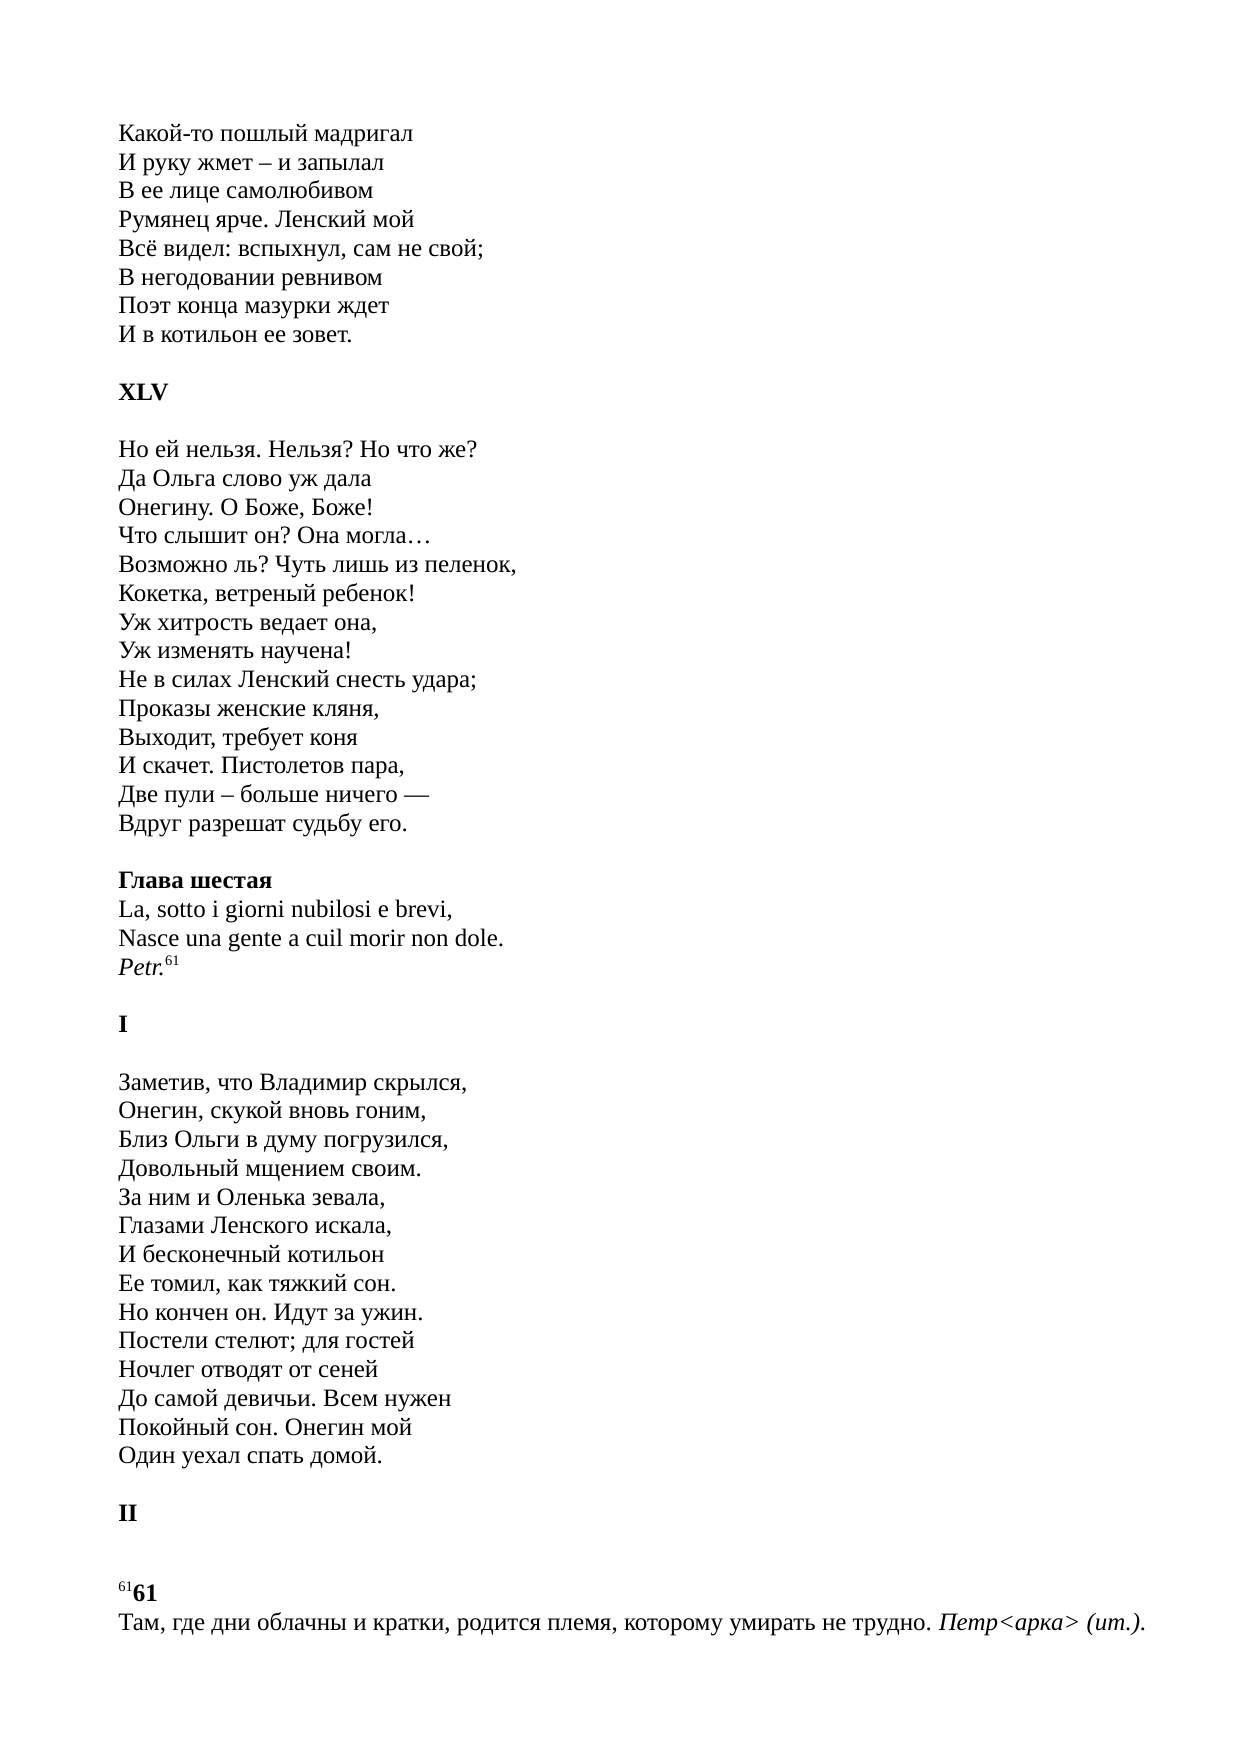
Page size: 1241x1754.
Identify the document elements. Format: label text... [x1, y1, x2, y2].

text Румянец ярче. Ленский мой [118, 204, 1240, 233]
text Что слышит он? Она могла… [118, 521, 1240, 549]
text Не в силах Ленский снесть удара; [118, 664, 1240, 693]
subtitle XLV [118, 377, 1240, 406]
text La, sotto i giorni nubilosi e brevi, [118, 894, 1240, 923]
text Один уехал спать домой. [118, 1441, 1240, 1469]
text Nasce una gente a cuil morir non dole. [118, 923, 1240, 952]
text И в котильон ее зовет. [118, 319, 1240, 348]
text В ее лице самолюбивом [118, 176, 1240, 204]
text До самой девичьи. Всем нужен [118, 1383, 1240, 1412]
text Онегину. О Боже, Боже! [118, 492, 1240, 521]
text Да Ольга слово уж дала [118, 463, 1240, 492]
text Глазами Ленского искала, [118, 1211, 1240, 1239]
text Возможно ль? Чуть лишь из пеленок, [118, 549, 1240, 578]
text Поэт конца мазурки ждет [118, 291, 1240, 319]
text Заметив, что Владимир скрылся, [118, 1067, 1240, 1096]
text И руку жмет – и запылал [118, 147, 1240, 176]
text 61 [118, 1578, 1240, 1607]
text Ночлег отводят от сеней [118, 1354, 1240, 1383]
text Кокетка, ветреный ребенок! [118, 578, 1240, 607]
text Но ей нельзя. Нельзя? Но что же? [118, 434, 1240, 463]
text Уж хитрость ведает она, [118, 607, 1240, 636]
text Petr. [118, 952, 1240, 981]
text Вдруг разрешат судьбу его. [118, 808, 1240, 837]
text Уж изменять научена! [118, 636, 1240, 664]
text Довольный мщением своим. [118, 1153, 1240, 1182]
text Но кончен он. Идут за ужин. [118, 1297, 1240, 1326]
text И скачет. Пистолетов пара, [118, 751, 1240, 779]
text И бесконечный котильон [118, 1239, 1240, 1268]
subtitle II [118, 1498, 1240, 1527]
text Онегин, скукой вновь гоним, [118, 1096, 1240, 1124]
text За ним и Оленька зевала, [118, 1182, 1240, 1211]
text Там, где дни облачны и кратки, родится племя, которому умирать не трудно. Петр<арка> (ит.). [118, 1607, 1240, 1636]
text Постели стелют; для гостей [118, 1326, 1240, 1354]
subtitle I [118, 1009, 1240, 1038]
subtitle Глава шестая [118, 866, 1240, 894]
text Две пули – больше ничего — [118, 779, 1240, 808]
text Выходит, требует коня [118, 722, 1240, 751]
text Покойный сон. Онегин мой [118, 1412, 1240, 1441]
text Ее томил, как тяжкий сон. [118, 1268, 1240, 1297]
text В негодовании ревнивом [118, 262, 1240, 291]
text Всё видел: вспыхнул, сам не свой; [118, 233, 1240, 262]
text Проказы женские кляня, [118, 693, 1240, 722]
text Какой-то пошлый мадригал [118, 118, 1240, 147]
text Близ Ольги в думу погрузился, [118, 1124, 1240, 1153]
